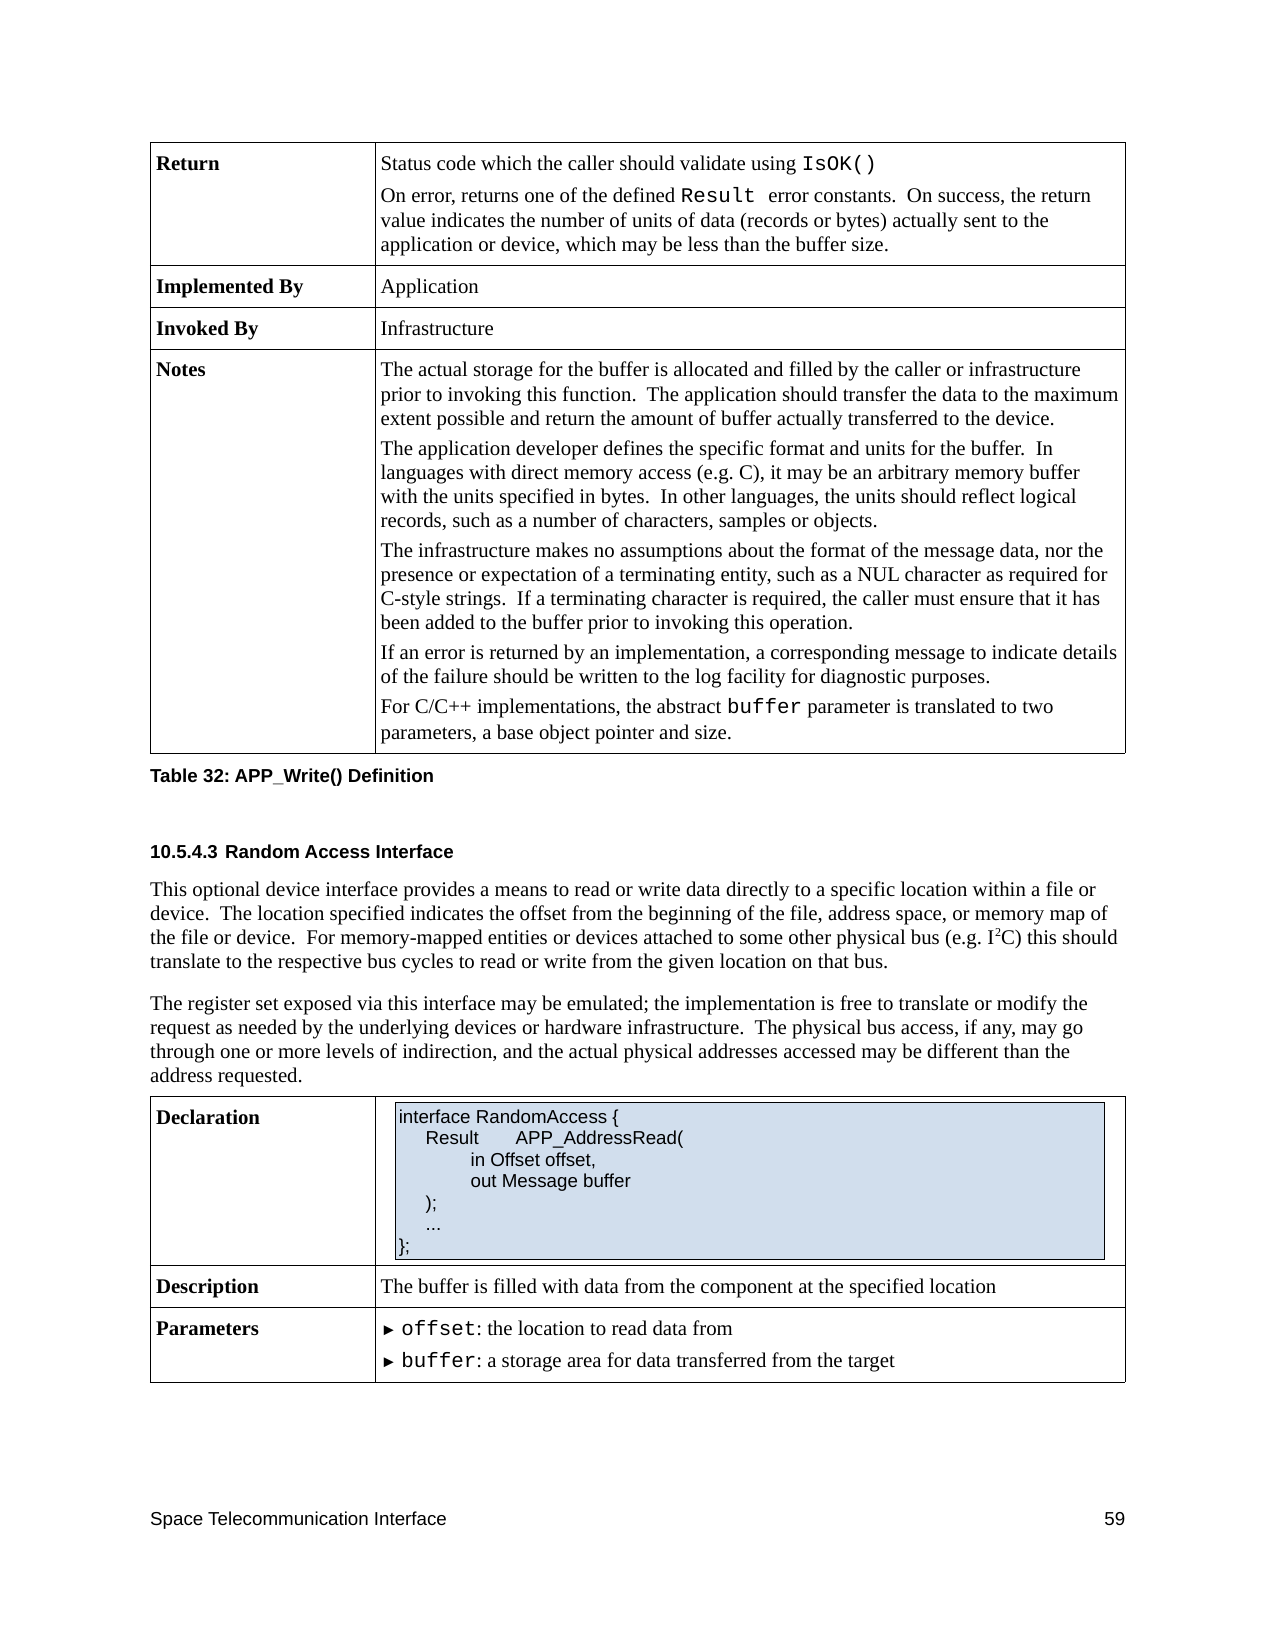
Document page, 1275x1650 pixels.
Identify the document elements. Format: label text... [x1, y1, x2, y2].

table_cell Application [376, 266, 1125, 307]
table_cell Description [151, 1266, 375, 1307]
table_cell Invoked By [151, 308, 375, 348]
table_cell Implemented By [151, 266, 375, 307]
table_cell The actual storage for the buffer is allocated and filled by the caller or infrastructure prior to invoking this function. The application should transfer the data to the maximum extent possible and return the amount of buffer actually transferred to the device. The application developer defines the specific format and units for the buffer. In languages with direct memory access (e.g. C), it may be an arbitrary memory buffer with the units specified in bytes. In other languages, the units should reflect logical records, such as a number of characters, samples or objects. The infrastructure makes no assumptions about the format of the message data, nor the presence or expectation of a terminating entity, such as a NUL character as required for C-style strings. If a terminating character is required, the caller must ensure that it has been added to the buffer prior to invoking this operation. If an error is returned by an implementation, a corresponding message to indicate details of the failure should be written to the log facility for diagnostic purposes. For C/C++ implementations, the abstract buffer parameter is translated to two parameters, a base object pointer and size. [376, 350, 1125, 753]
table_cell Status code which the caller should validate using IsOK() On error, returns one of the defined Result error constants. On success, the return value indicates the number of units of data (records or bytes) actually sent to the application or device, which may be less than the buffer size. [376, 143, 1125, 265]
table_cell Notes [151, 350, 375, 753]
table_cell Infrastructure [376, 308, 1125, 348]
text This optional device interface provides a means to read or write data directly to a specific location within a file or device. The location specified indicates the offset from the beginning of the file, address space, or memory map of the file or device. For memory-mapped entities or devices attached to some other physical bus (e.g. I2C) this should translate to the respective bus cycles to read or write from the given location on that bus. [150, 877, 1125, 973]
table_cell offset: the location to read data from buffer: a storage area for data transferred from the target [376, 1308, 1125, 1382]
table_header interface RandomAccess { Result APP_AddressRead( in Offset offset, out Message buffer ); ... }; [376, 1097, 1125, 1265]
subtitle Random Access Interface [150, 841, 1125, 862]
text The register set exposed via this interface may be emulated; the implementation is free to translate or modify the request as needed by the underlying devices or hardware infrastructure. The physical bus access, if any, may go through one or more levels of indirection, and the actual physical addresses accessed may be different than the address requested. [150, 991, 1125, 1087]
table_cell The buffer is filled with data from the component at the specified location [376, 1266, 1125, 1307]
table_header Declaration [151, 1097, 375, 1265]
table_cell Return [151, 143, 375, 265]
text Table 32: APP_Write() Definition [150, 765, 1125, 787]
table_cell Parameters [151, 1308, 375, 1382]
